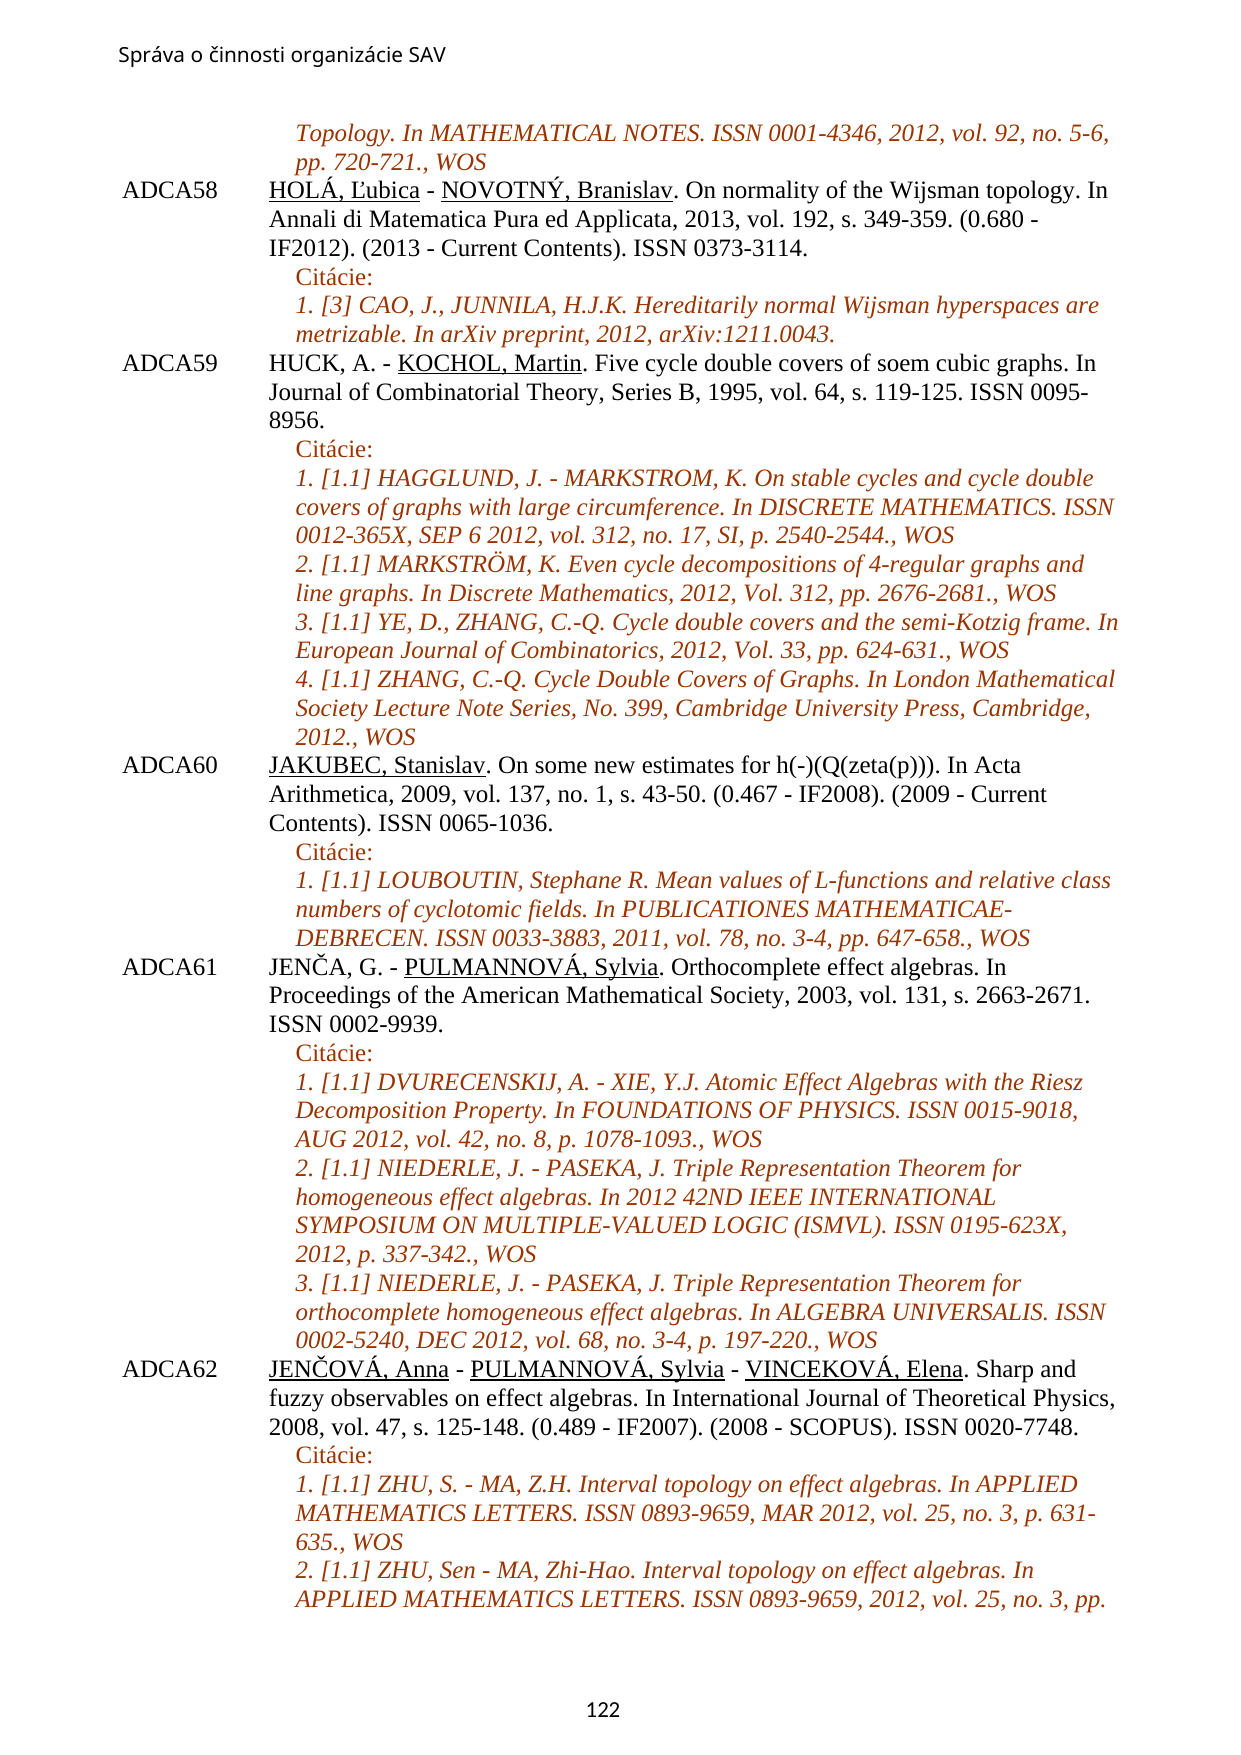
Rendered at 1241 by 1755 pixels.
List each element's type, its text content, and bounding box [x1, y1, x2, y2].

table_header JENČA, G. - PULMANNOVÁ, Sylvia. Orthocomplete effect algebras. In Proceedings of the American Mathematical Society, 2003, vol. 131, s. 2663-2671. ISSN 0002-9939. [269, 952, 1122, 1038]
text 1. [1.1] HAGGLUND, J. - MARKSTROM, K. On stable cycles and cycle double covers of graphs with large circumference. In DISCRETE MATHEMATICS. ISSN 0012-365X, SEP 6 2012, vol. 312, no. 17, SI, p. 2540-2544., WOS [295, 463, 1122, 549]
table_header ADCA61 [122, 952, 269, 1038]
table_header ADCA59 [122, 348, 269, 434]
text 2. [1.1] MARKSTRÖM, K. Even cycle decompositions of 4-regular graphs and line graphs. In Discrete Mathematics, 2012, Vol. 312, pp. 2676-2681., WOS [295, 549, 1122, 607]
text Citácie: [295, 837, 1122, 866]
text 2. [1.1] ZHU, Sen - MA, Zhi-Hao. Interval topology on effect algebras. In APPLIED MATHEMATICS LETTERS. ISSN 0893-9659, 2012, vol. 25, no. 3, pp. [295, 1556, 1122, 1613]
text Citácie: [295, 434, 1122, 463]
table_header HUCK, A. - KOCHOL, Martin. Five cycle double covers of soem cubic graphs. In Journal of Combinatorial Theory, Series B, 1995, vol. 64, s. 119-125. ISSN 0095-8956. [269, 348, 1122, 434]
table_header JAKUBEC, Stanislav. On some new estimates for h(-)(Q(zeta(p))). In Acta Arithmetica, 2009, vol. 137, no. 1, s. 43-50. (0.467 - IF2008). (2009 - Current Contents). ISSN 0065-1036. [269, 751, 1122, 837]
text Topology. In MATHEMATICAL NOTES. ISSN 0001-4346, 2012, vol. 92, no. 5-6, pp. 720-721., WOS [295, 118, 1122, 176]
text 3. [1.1] YE, D., ZHANG, C.-Q. Cycle double covers and the semi-Kotzig frame. In European Journal of Combinatorics, 2012, Vol. 33, pp. 624-631., WOS [295, 607, 1122, 664]
text 1. [1.1] ZHU, S. - MA, Z.H. Interval topology on effect algebras. In APPLIED MATHEMATICS LETTERS. ISSN 0893-9659, MAR 2012, vol. 25, no. 3, p. 631-635., WOS [295, 1469, 1122, 1556]
table_header ADCA60 [122, 751, 269, 837]
text 1. [1.1] LOUBOUTIN, Stephane R. Mean values of L-functions and relative class numbers of cyclotomic fields. In PUBLICATIONES MATHEMATICAE-DEBRECEN. ISSN 0033-3883, 2011, vol. 78, no. 3-4, pp. 647-658., WOS [295, 866, 1122, 952]
text Citácie: [295, 1038, 1122, 1067]
text Citácie: [295, 262, 1122, 291]
table_header ADCA62 [122, 1354, 269, 1441]
text 1. [1.1] DVURECENSKIJ, A. - XIE, Y.J. Atomic Effect Algebras with the Riesz Decomposition Property. In FOUNDATIONS OF PHYSICS. ISSN 0015-9018, AUG 2012, vol. 42, no. 8, p. 1078-1093., WOS [295, 1067, 1122, 1153]
text Citácie: [295, 1441, 1122, 1469]
table_header JENČOVÁ, Anna - PULMANNOVÁ, Sylvia - VINCEKOVÁ, Elena. Sharp and fuzzy observables on effect algebras. In International Journal of Theoretical Physics, 2008, vol. 47, s. 125-148. (0.489 - IF2007). (2008 - SCOPUS). ISSN 0020-7748. [269, 1354, 1122, 1441]
text 4. [1.1] ZHANG, C.-Q. Cycle Double Covers of Graphs. In London Mathematical Society Lecture Note Series, No. 399, Cambridge University Press, Cambridge, 2012., WOS [295, 664, 1122, 751]
text 2. [1.1] NIEDERLE, J. - PASEKA, J. Triple Representation Theorem for homogeneous effect algebras. In 2012 42ND IEEE INTERNATIONAL SYMPOSIUM ON MULTIPLE-VALUED LOGIC (ISMVL). ISSN 0195-623X, 2012, p. 337-342., WOS [295, 1153, 1122, 1268]
text 1. [3] CAO, J., JUNNILA, H.J.K. Hereditarily normal Wijsman hyperspaces are metrizable. In arXiv preprint, 2012, arXiv:1211.0043. [295, 291, 1122, 348]
table_header HOLÁ, Ľubica - NOVOTNÝ, Branislav. On normality of the Wijsman topology. In Annali di Matematica Pura ed Applicata, 2013, vol. 192, s. 349-359. (0.680 - IF2012). (2013 - Current Contents). ISSN 0373-3114. [269, 176, 1122, 262]
table_header ADCA58 [122, 176, 269, 262]
text 3. [1.1] NIEDERLE, J. - PASEKA, J. Triple Representation Theorem for orthocomplete homogeneous effect algebras. In ALGEBRA UNIVERSALIS. ISSN 0002-5240, DEC 2012, vol. 68, no. 3-4, p. 197-220., WOS [295, 1268, 1122, 1354]
